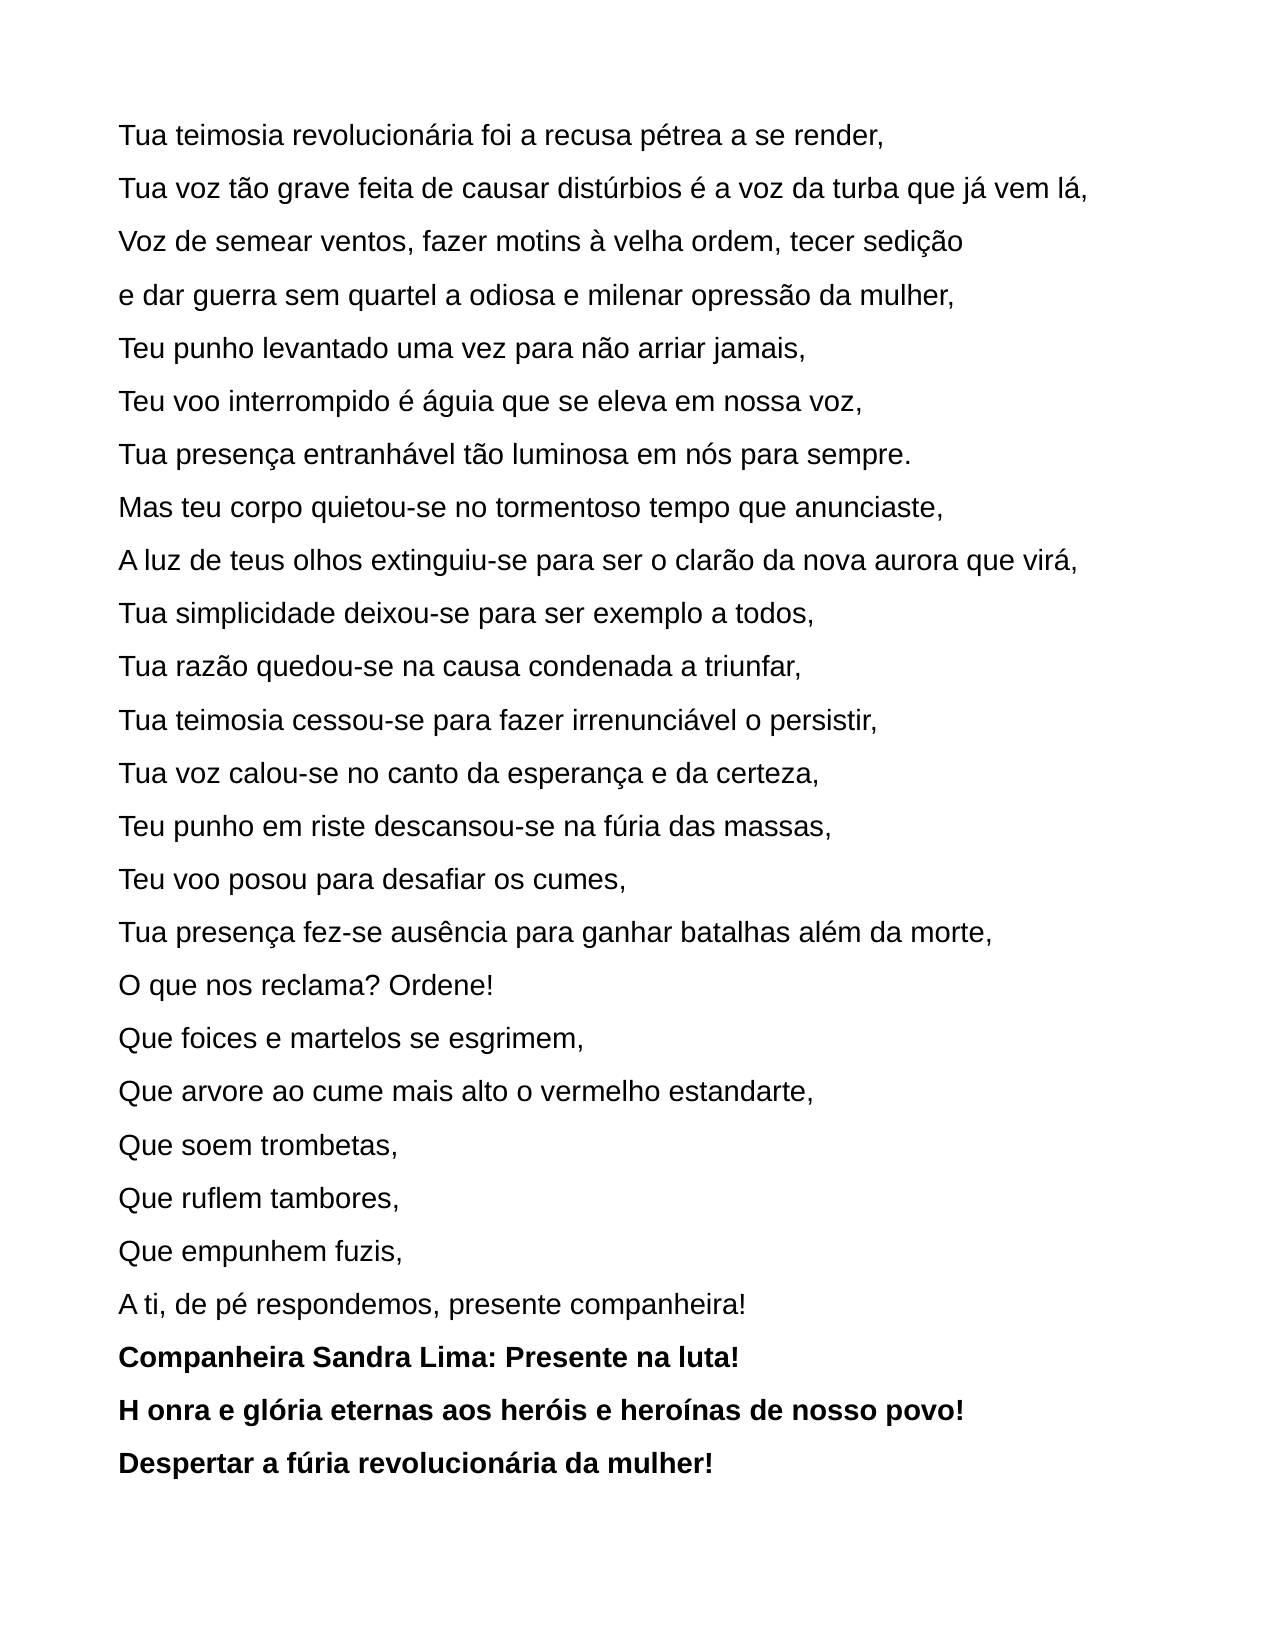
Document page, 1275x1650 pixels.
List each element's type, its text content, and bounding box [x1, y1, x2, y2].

text Tua teimosia cessou-se para fazer irrenunciável o persistir, [118, 702, 1157, 736]
text Tua teimosia revolucionária foi a recusa pétrea a se render, [118, 118, 1157, 152]
text e dar guerra sem quartel a odiosa e milenar opressão da mulher, [118, 277, 1157, 311]
text Voz de semear ventos, fazer motins à velha ordem, tecer sedição [118, 224, 1157, 258]
text Que foices e martelos se esgrimem, [118, 1021, 1157, 1055]
text A luz de teus olhos extinguiu-se para ser o clarão da nova aurora que virá, [118, 543, 1157, 577]
text Que ruflem tambores, [118, 1181, 1157, 1214]
text Tua presença fez-se ausência para ganhar batalhas além da morte, [118, 915, 1157, 948]
text Companheira Sandra Lima: Presente na luta! [118, 1340, 1157, 1373]
text Mas teu corpo quietou-se no tormentoso tempo que anunciaste, [118, 490, 1157, 523]
text A ti, de pé respondemos, presente companheira! [118, 1287, 1157, 1320]
text Tua voz calou-se no canto da esperança e da certeza, [118, 756, 1157, 789]
text Tua presença entranhável tão luminosa em nós para sempre. [118, 437, 1157, 470]
text Que empunhem fuzis, [118, 1234, 1157, 1267]
text Que soem trombetas, [118, 1127, 1157, 1161]
text Despertar a fúria revolucionária da mulher! [118, 1446, 1157, 1480]
text H onra e glória eternas aos heróis e heroínas de nosso povo! [118, 1393, 1157, 1427]
text Teu punho levantado uma vez para não arriar jamais, [118, 331, 1157, 364]
text Teu punho em riste descansou-se na fúria das massas, [118, 809, 1157, 842]
text Tua razão quedou-se na causa condenada a triunfar, [118, 649, 1157, 683]
text Tua voz tão grave feita de causar distúrbios é a voz da turba que já vem lá, [118, 171, 1157, 205]
text Que arvore ao cume mais alto o vermelho estandarte, [118, 1074, 1157, 1108]
text Tua simplicidade deixou-se para ser exemplo a todos, [118, 596, 1157, 630]
text Teu voo interrompido é águia que se eleva em nossa voz, [118, 384, 1157, 417]
text O que nos reclama? Ordene! [118, 968, 1157, 1002]
text Teu voo posou para desafiar os cumes, [118, 862, 1157, 895]
